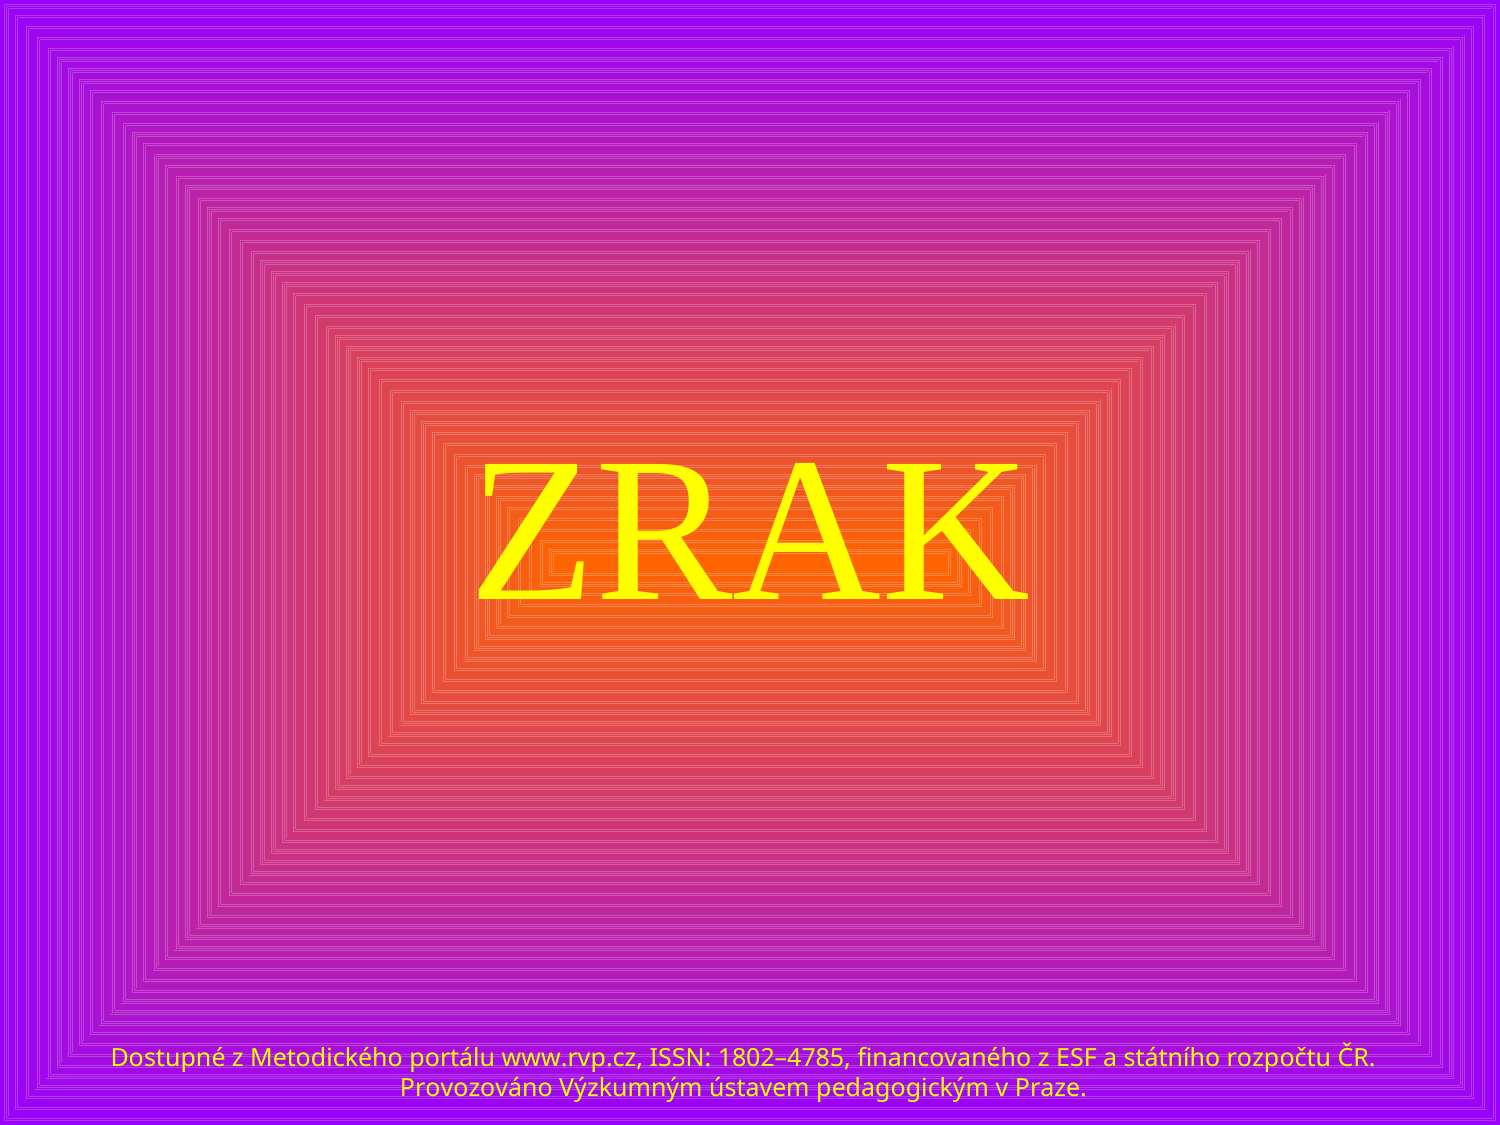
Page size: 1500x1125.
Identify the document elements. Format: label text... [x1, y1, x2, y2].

text_box Dostupné z Metodického portálu www.rvp.cz, ISSN: 1802–4785, financovaného z ESF a státního rozpočtu ČR. Provozováno Výzkumným ústavem pedagogickým v Praze. [35, 1041, 1454, 1102]
text_box ZRAK [0, 385, 1500, 649]
